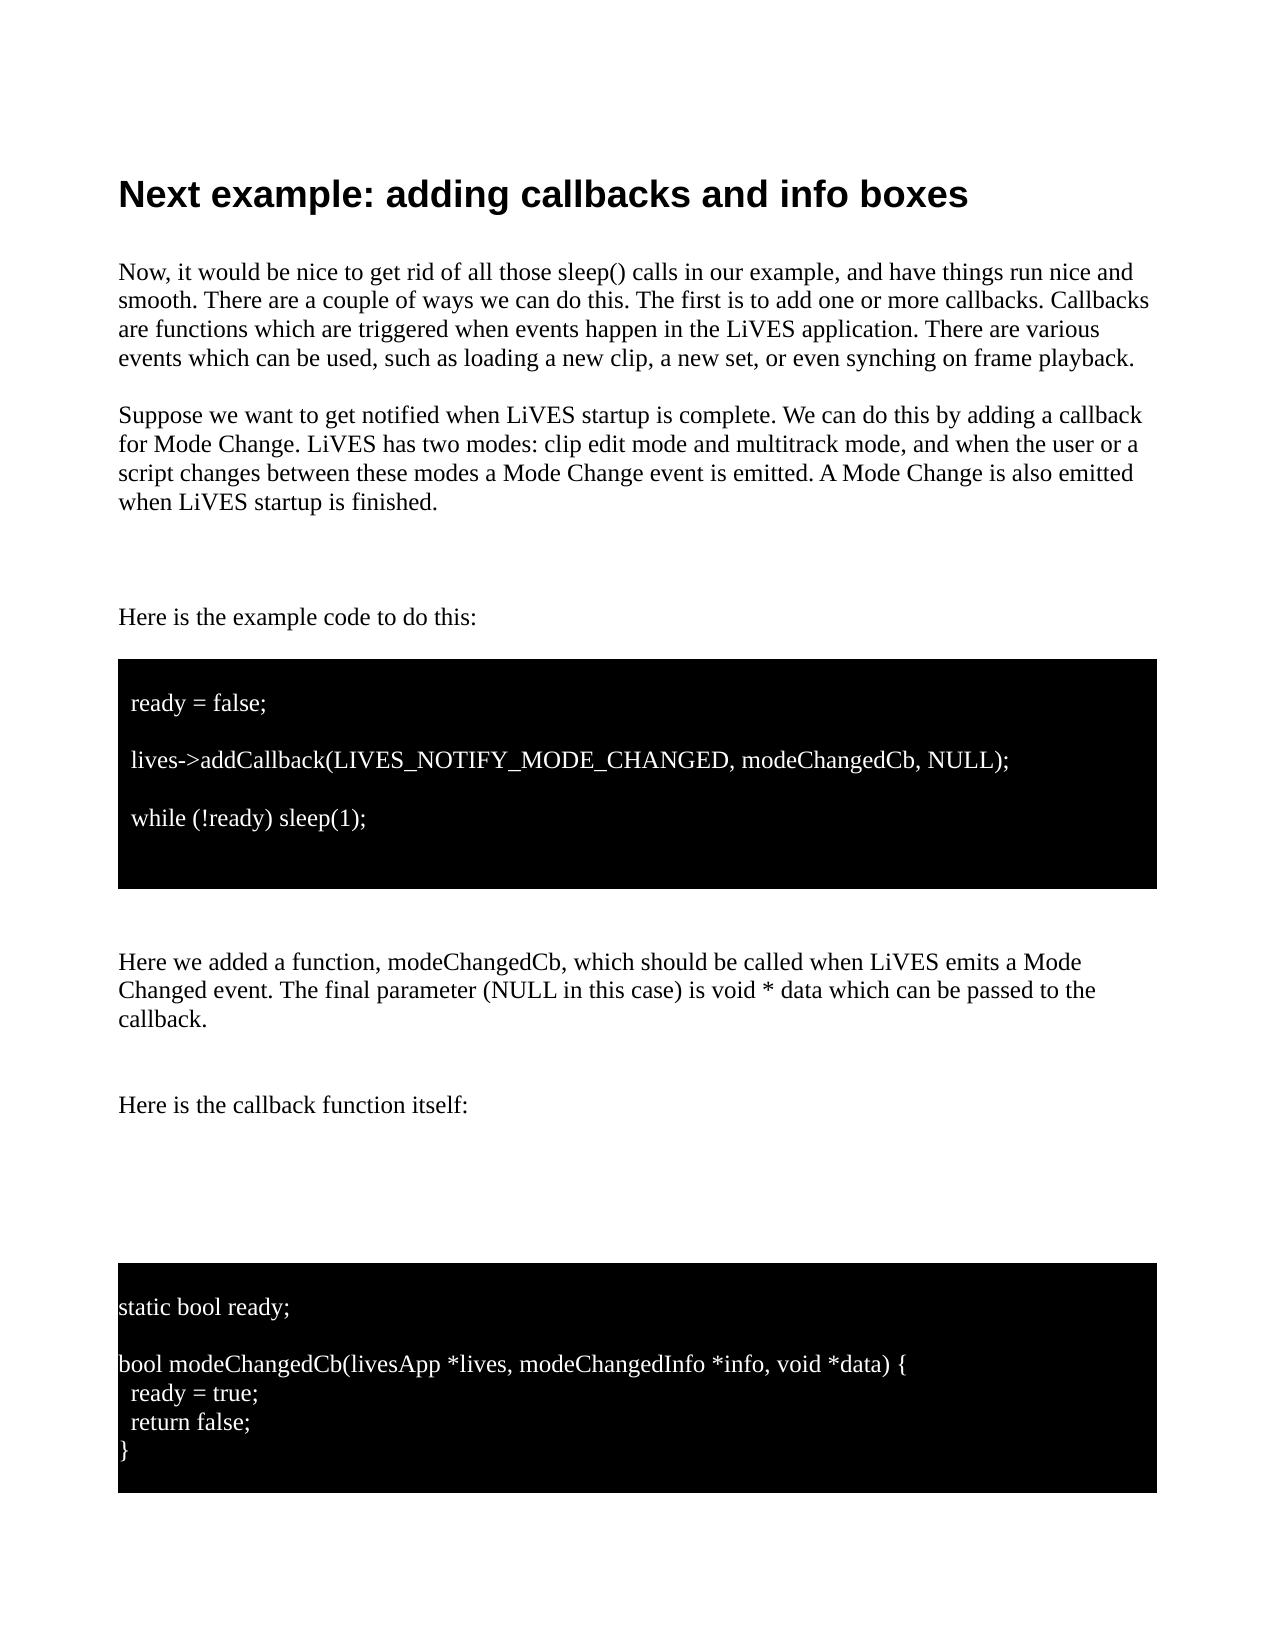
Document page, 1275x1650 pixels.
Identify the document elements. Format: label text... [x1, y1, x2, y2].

text Here is the callback function itself: [118, 1091, 1157, 1119]
text Now, it would be nice to get rid of all those sleep() calls in our example, and have things run nice and smooth. There are a couple of ways we can do this. The first is to add one or more callbacks. Callbacks are functions which are triggered when events happen in the LiVES application. There are various events which can be used, such as loading a new clip, a new set, or even synching on frame playback. [118, 257, 1157, 372]
text ready = false; [118, 688, 1157, 717]
text Suppose we want to get notified when LiVES startup is complete. We can do this by adding a callback for Mode Change. LiVES has two modes: clip edit mode and multitrack mode, and when the user or a script changes between these modes a Mode Change event is emitted. A Mode Change is also emitted when LiVES startup is finished. [118, 401, 1157, 516]
text bool modeChangedCb(livesApp *lives, modeChangedInfo *info, void *data) { [118, 1349, 1157, 1378]
text lives->addCallback(LIVES_NOTIFY_MODE_CHANGED, modeChangedCb, NULL); [118, 746, 1157, 774]
text Here is the example code to do this: [118, 602, 1157, 631]
text } [118, 1436, 1157, 1464]
text while (!ready) sleep(1); [118, 803, 1157, 832]
text ready = true; [118, 1378, 1157, 1407]
text static bool ready; [118, 1292, 1157, 1321]
subtitle Next example: adding callbacks and info boxes [118, 172, 1157, 216]
text Here we added a function, modeChangedCb, which should be called when LiVES emits a Mode Changed event. The final parameter (NULL in this case) is void * data which can be passed to the callback. [118, 947, 1157, 1033]
text return false; [118, 1407, 1157, 1436]
